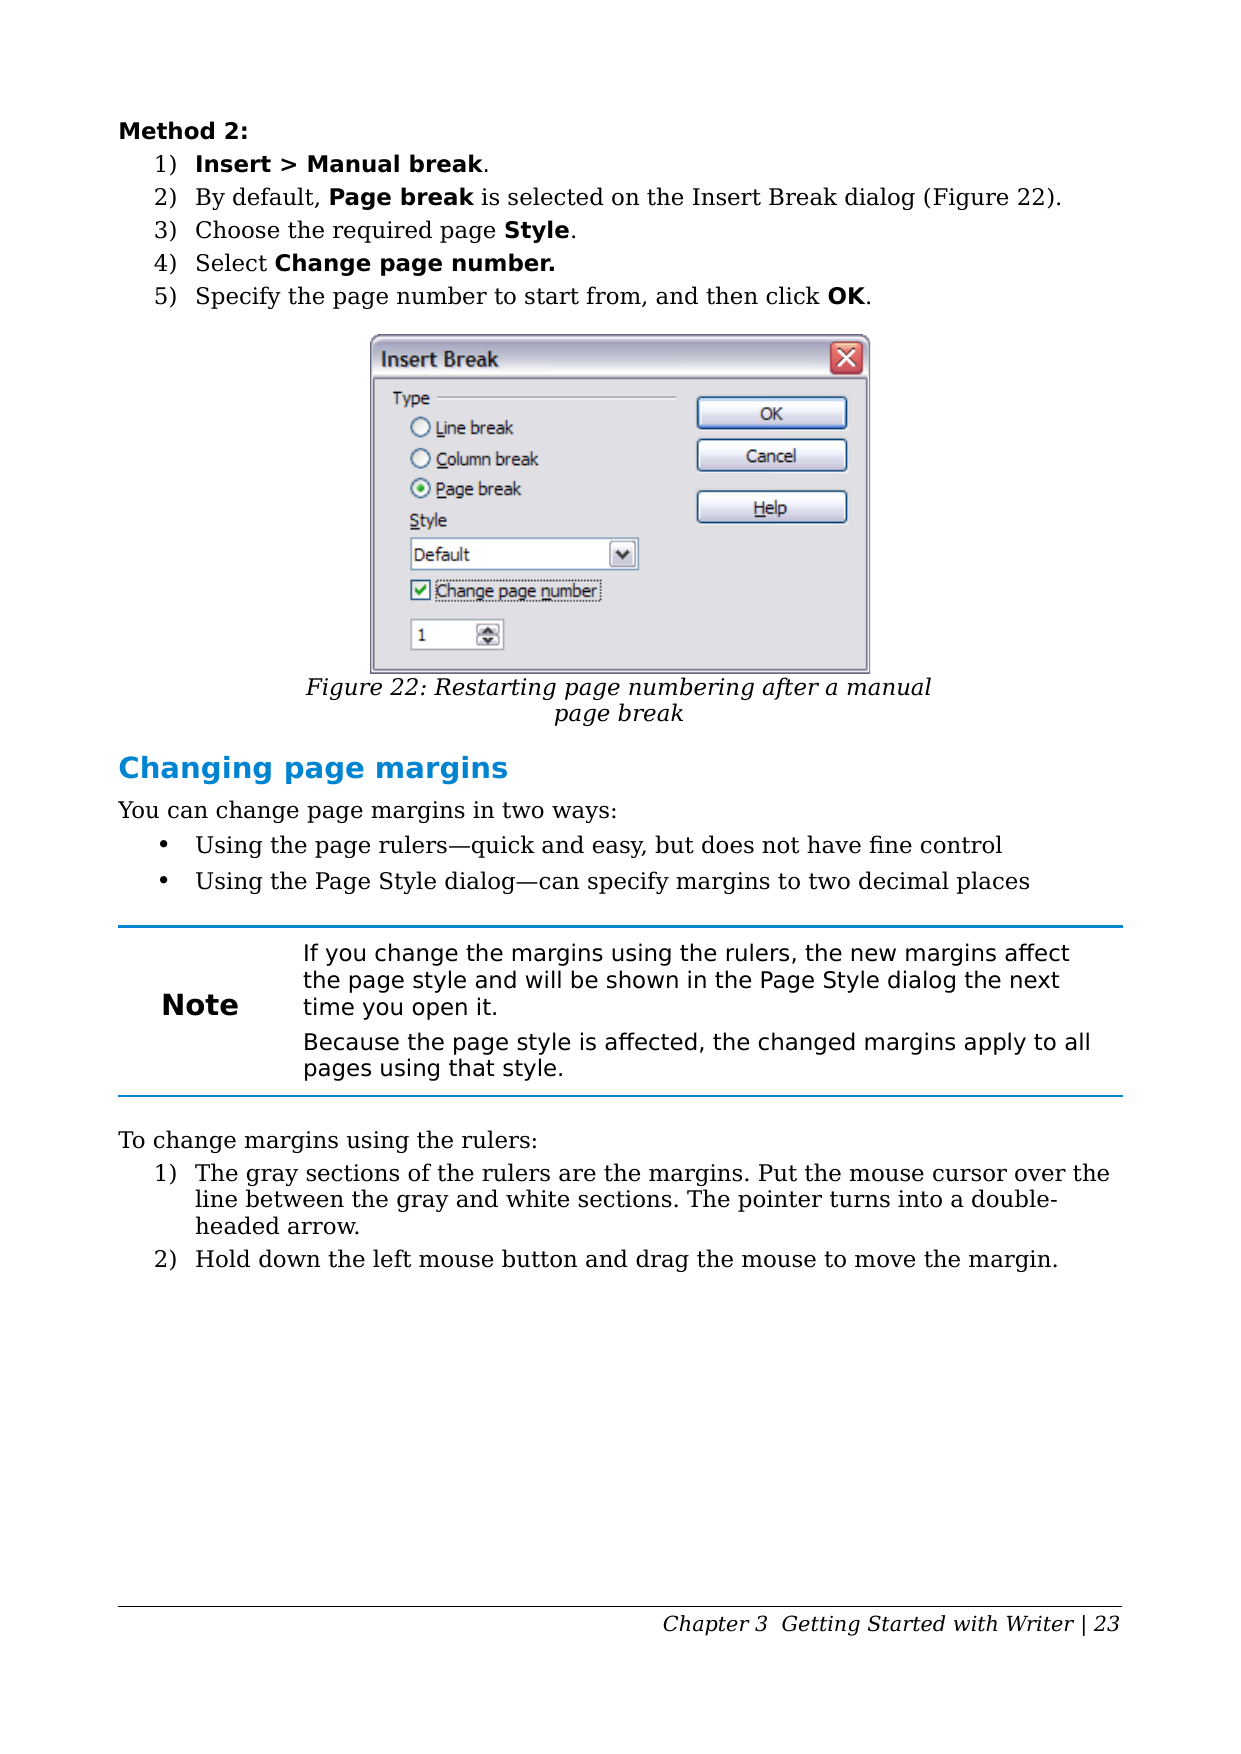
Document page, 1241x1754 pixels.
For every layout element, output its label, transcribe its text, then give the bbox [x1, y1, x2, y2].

list By default, Page break is selected on the Insert Break dialog (Figure 22). [177, 184, 1122, 211]
list To change margins using the rulers: [118, 1127, 1122, 1153]
list Specify the page number to start from, and then click OK. [177, 283, 1122, 309]
picture [370, 334, 871, 674]
table_header If you change the margins using the rulers, the new margins affect the page style and will be shown in the Page Style dialog the next time you open it. Because the page style is affected, the changed margins apply to all pages using that style. [281, 928, 1122, 1095]
list Using the Page Style dialog—can specify margins to two decimal places [156, 866, 1122, 895]
list You can change page margins in two ways: [118, 798, 1122, 824]
list Choose the required page Style. [177, 217, 1122, 244]
list Hold down the left mouse button and drag the mouse to move the margin. [177, 1246, 1122, 1273]
text Figure 22: Restarting page numbering after a manual page break [278, 674, 963, 727]
list Method 2: [118, 118, 1122, 145]
subtitle Changing page margins [118, 751, 1122, 785]
list Insert > Manual break. [177, 151, 1122, 178]
list Using the page rulers—quick and easy, but does not have fine control [156, 831, 1122, 860]
table_header Note [118, 928, 281, 1095]
list Select Change page number. [177, 250, 1122, 277]
list The gray sections of the rulers are the margins. Put the mouse cursor over the line between the gray and white sections. The pointer turns into a double-headed arrow. [177, 1160, 1122, 1240]
